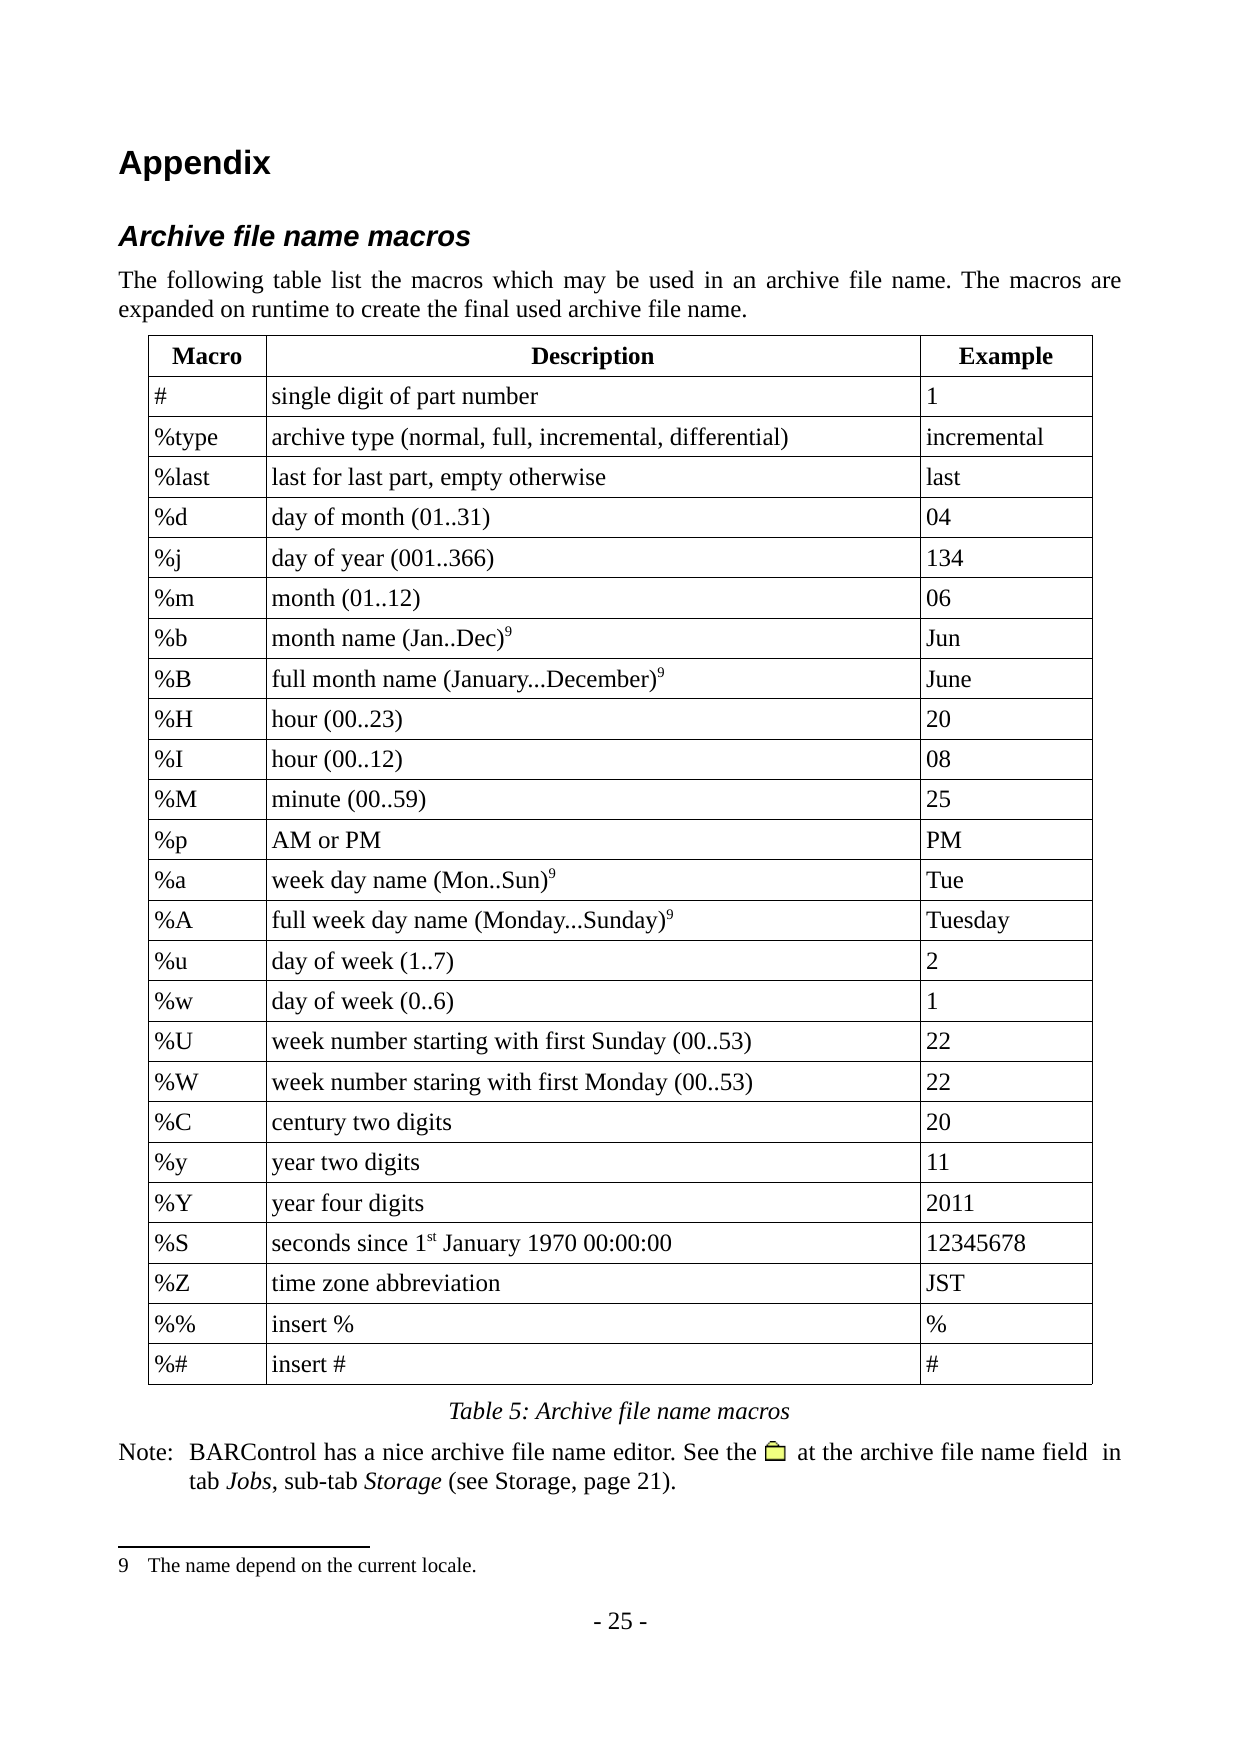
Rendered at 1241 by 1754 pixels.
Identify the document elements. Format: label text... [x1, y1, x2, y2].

table_header Macro [149, 336, 266, 376]
table_cell time zone abbreviation [267, 1264, 920, 1303]
table_cell day of week (1..7) [267, 941, 920, 980]
table_cell 2 [921, 941, 1092, 980]
subtitle Archive file name macros [118, 219, 1122, 253]
table_cell %j [149, 538, 266, 577]
table_cell month name (Jan..Dec) [267, 619, 920, 658]
table_cell %Y [149, 1183, 266, 1222]
table_cell minute (00..59) [267, 780, 920, 819]
table_cell %H [149, 699, 266, 738]
table_cell 12345678 [921, 1223, 1092, 1262]
table_cell insert % [267, 1304, 920, 1343]
table_cell 2011 [921, 1183, 1092, 1222]
table_cell hour (00..23) [267, 699, 920, 738]
table_cell 11 [921, 1143, 1092, 1182]
table_cell %type [149, 417, 266, 456]
table_cell AM or PM [267, 820, 920, 859]
table_cell %S [149, 1223, 266, 1262]
table_cell %Z [149, 1264, 266, 1303]
table_cell %b [149, 619, 266, 658]
table_cell full week day name (Monday...Sunday)9 [267, 901, 920, 940]
table_cell last [921, 457, 1092, 497]
table_cell century two digits [267, 1102, 920, 1142]
table_cell 134 [921, 538, 1092, 577]
table_cell year two digits [267, 1143, 920, 1182]
table_cell 22 [921, 1062, 1092, 1101]
table_cell %B [149, 659, 266, 698]
table_cell 1 [921, 981, 1092, 1021]
table_cell %# [149, 1344, 266, 1383]
table_cell %C [149, 1102, 266, 1142]
table_cell 25 [921, 780, 1092, 819]
table_cell PM [921, 820, 1092, 859]
table_cell %U [149, 1022, 266, 1061]
table_cell June [921, 659, 1092, 698]
text The following table list the macros which may be used in an archive file name. The macros are expanded on runtime to create the final used archive file name. [118, 265, 1122, 323]
table_cell 22 [921, 1022, 1092, 1061]
table_cell %w [149, 981, 266, 1021]
table_cell week number staring with first Monday (00..53) [267, 1062, 920, 1101]
table_cell %p [149, 820, 266, 859]
table_cell seconds since 1st January 1970 00:00:00 [267, 1223, 920, 1262]
table_cell day of year (001..366) [267, 538, 920, 577]
table_cell 04 [921, 498, 1092, 537]
table_cell month (01..12) [267, 578, 920, 617]
table_cell day of month (01..31) [267, 498, 920, 537]
text Table 5: Archive file name macros [118, 1396, 1122, 1425]
table_cell week number starting with first Sunday (00..53) [267, 1022, 920, 1061]
table_cell %y [149, 1143, 266, 1182]
table_cell Tue [921, 860, 1092, 900]
table_cell %last [149, 457, 266, 497]
table_cell week day name (Mon..Sun)9 [267, 860, 920, 900]
table_cell 1 [921, 377, 1092, 416]
table_cell %% [149, 1304, 266, 1343]
table_cell %m [149, 578, 266, 617]
table_cell hour (00..12) [267, 740, 920, 779]
table_header Example [921, 336, 1092, 376]
table_cell 20 [921, 699, 1092, 738]
table_cell archive type (normal, full, incremental, differential) [267, 417, 920, 456]
table_cell %A [149, 901, 266, 940]
table_cell %I [149, 740, 266, 779]
table_cell insert # [267, 1344, 920, 1383]
table_cell Tuesday [921, 901, 1092, 940]
table_cell year four digits [267, 1183, 920, 1222]
table_cell %a [149, 860, 266, 900]
table_cell %M [149, 780, 266, 819]
table_cell Jun [921, 619, 1092, 658]
table_cell # [921, 1344, 1092, 1383]
table_cell %d [149, 498, 266, 537]
table_cell day of week (0..6) [267, 981, 920, 1021]
table_cell last for last part, empty otherwise [267, 457, 920, 497]
table_cell 08 [921, 740, 1092, 779]
picture [765, 1441, 790, 1461]
table_cell 20 [921, 1102, 1092, 1142]
text Note: BARControl has a nice archive file name editor. See the at the archive file name field in tab Jobs, sub-tab Storage (see Storage, page 22). [118, 1437, 1122, 1495]
table_cell 06 [921, 578, 1092, 617]
table_header Description [267, 336, 920, 376]
table_cell %u [149, 941, 266, 980]
table_cell % [921, 1304, 1092, 1343]
table_cell single digit of part number [267, 377, 920, 416]
table_cell incremental [921, 417, 1092, 456]
table_cell JST [921, 1264, 1092, 1303]
subtitle Appendix [118, 143, 1122, 182]
table_cell # [149, 377, 266, 416]
table_cell full month name (January...December)9 [267, 659, 920, 698]
table_cell %W [149, 1062, 266, 1101]
